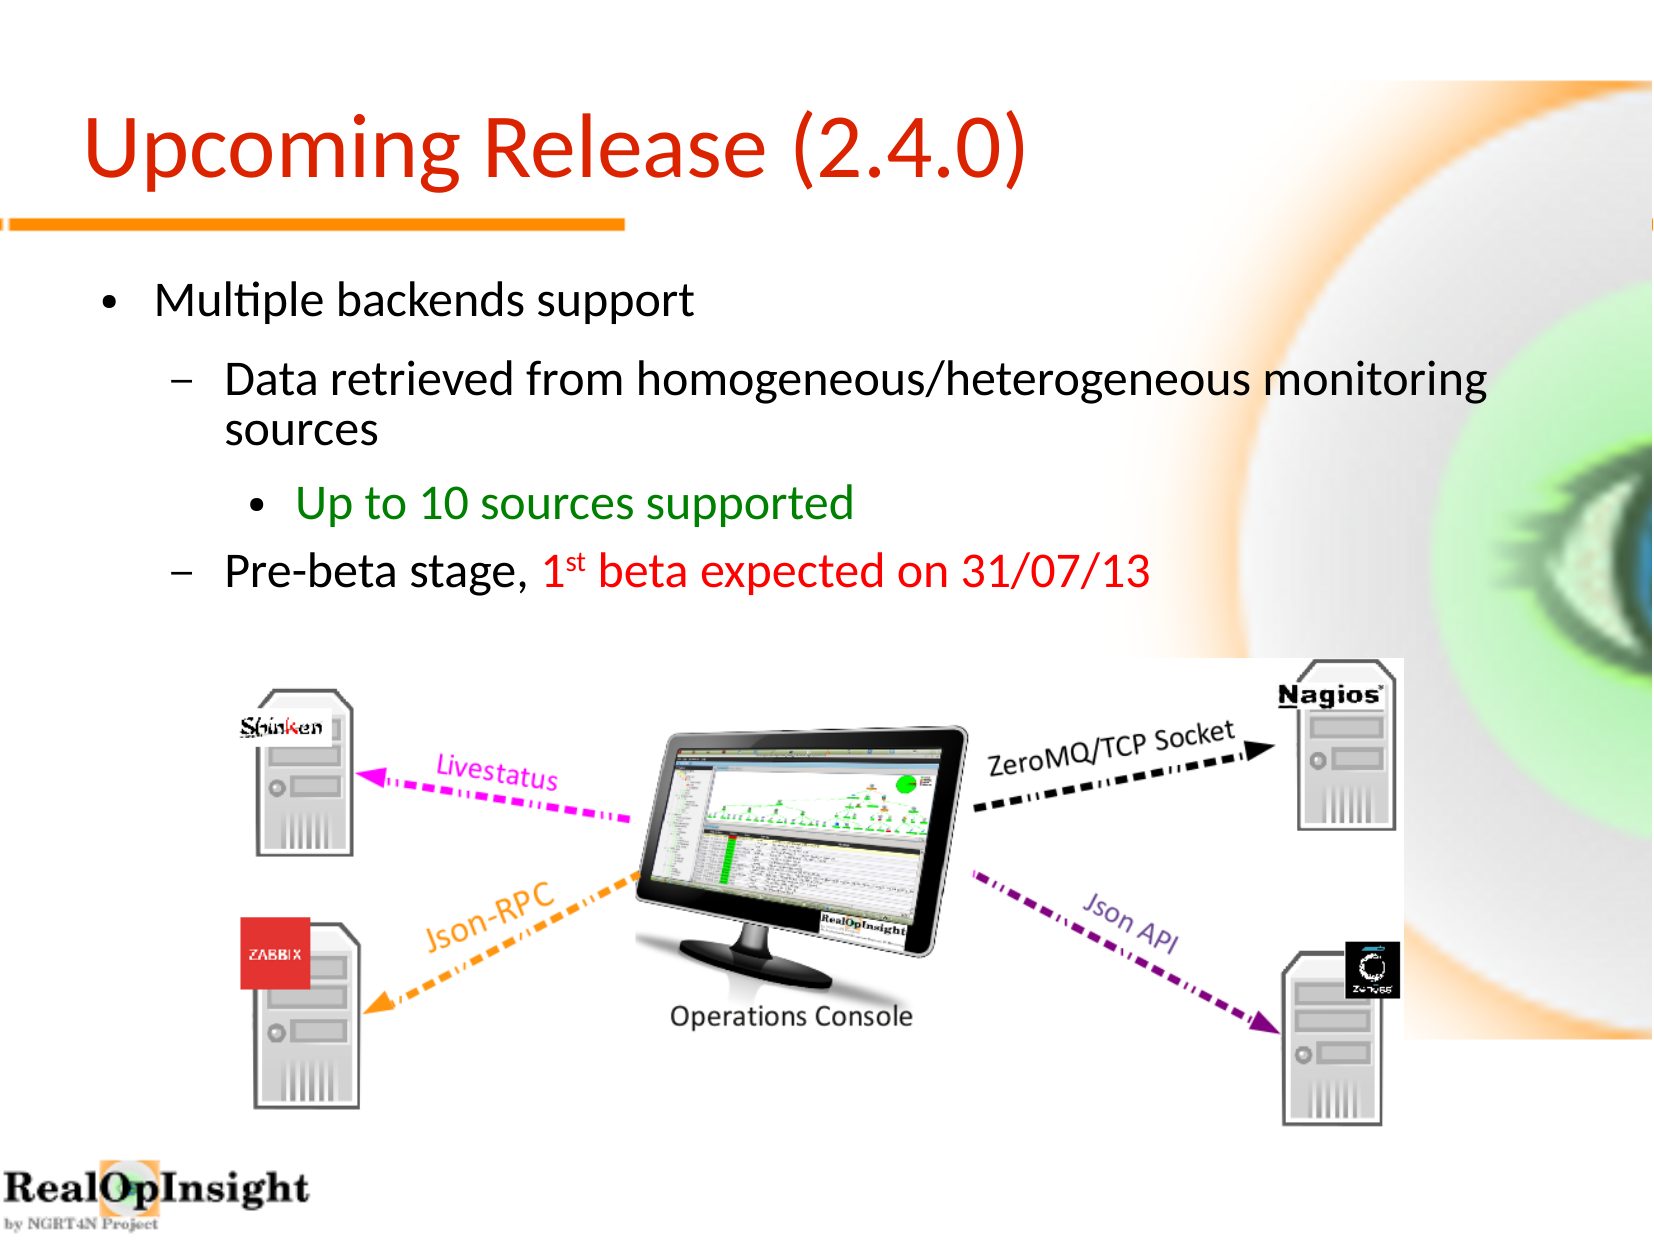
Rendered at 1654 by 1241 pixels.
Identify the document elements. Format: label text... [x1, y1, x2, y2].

title Upcoming Release (2.4.0) [82, 73, 1547, 237]
list Multiple backends support Data retrieved from homogeneous/heterogeneous monitoring sources Up to 10 sources supported Pre-beta stage, 1st beta expected on 31/07/13 [82, 278, 1538, 998]
picture [0, 0, 1654, 1241]
